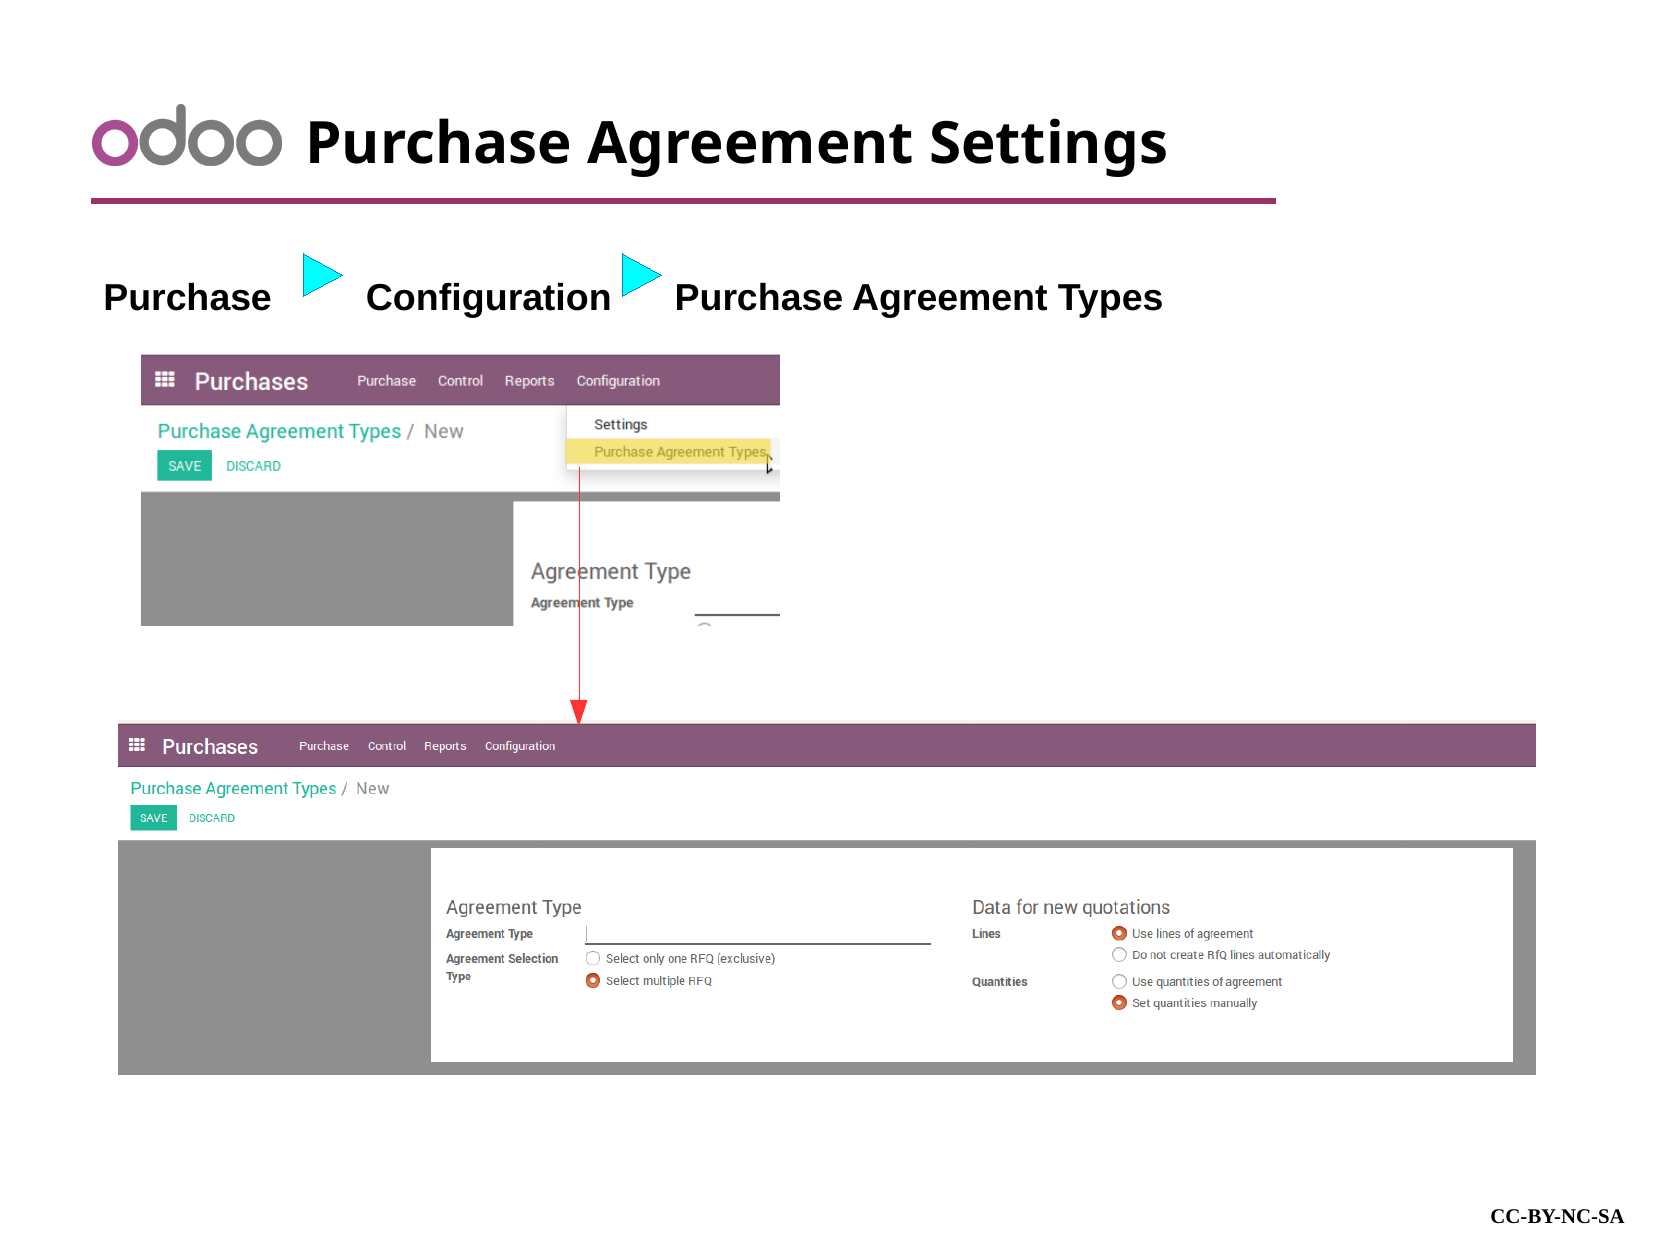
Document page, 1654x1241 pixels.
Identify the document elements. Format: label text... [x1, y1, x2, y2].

picture [92, 104, 282, 166]
text_box [303, 253, 343, 297]
title Purchase Agreement Settings [305, 37, 1568, 245]
picture [118, 720, 1536, 1075]
text_box [622, 253, 662, 297]
text_box Purchase Configuration Purchase Agreement Types [53, 248, 1495, 1138]
picture [141, 354, 780, 626]
